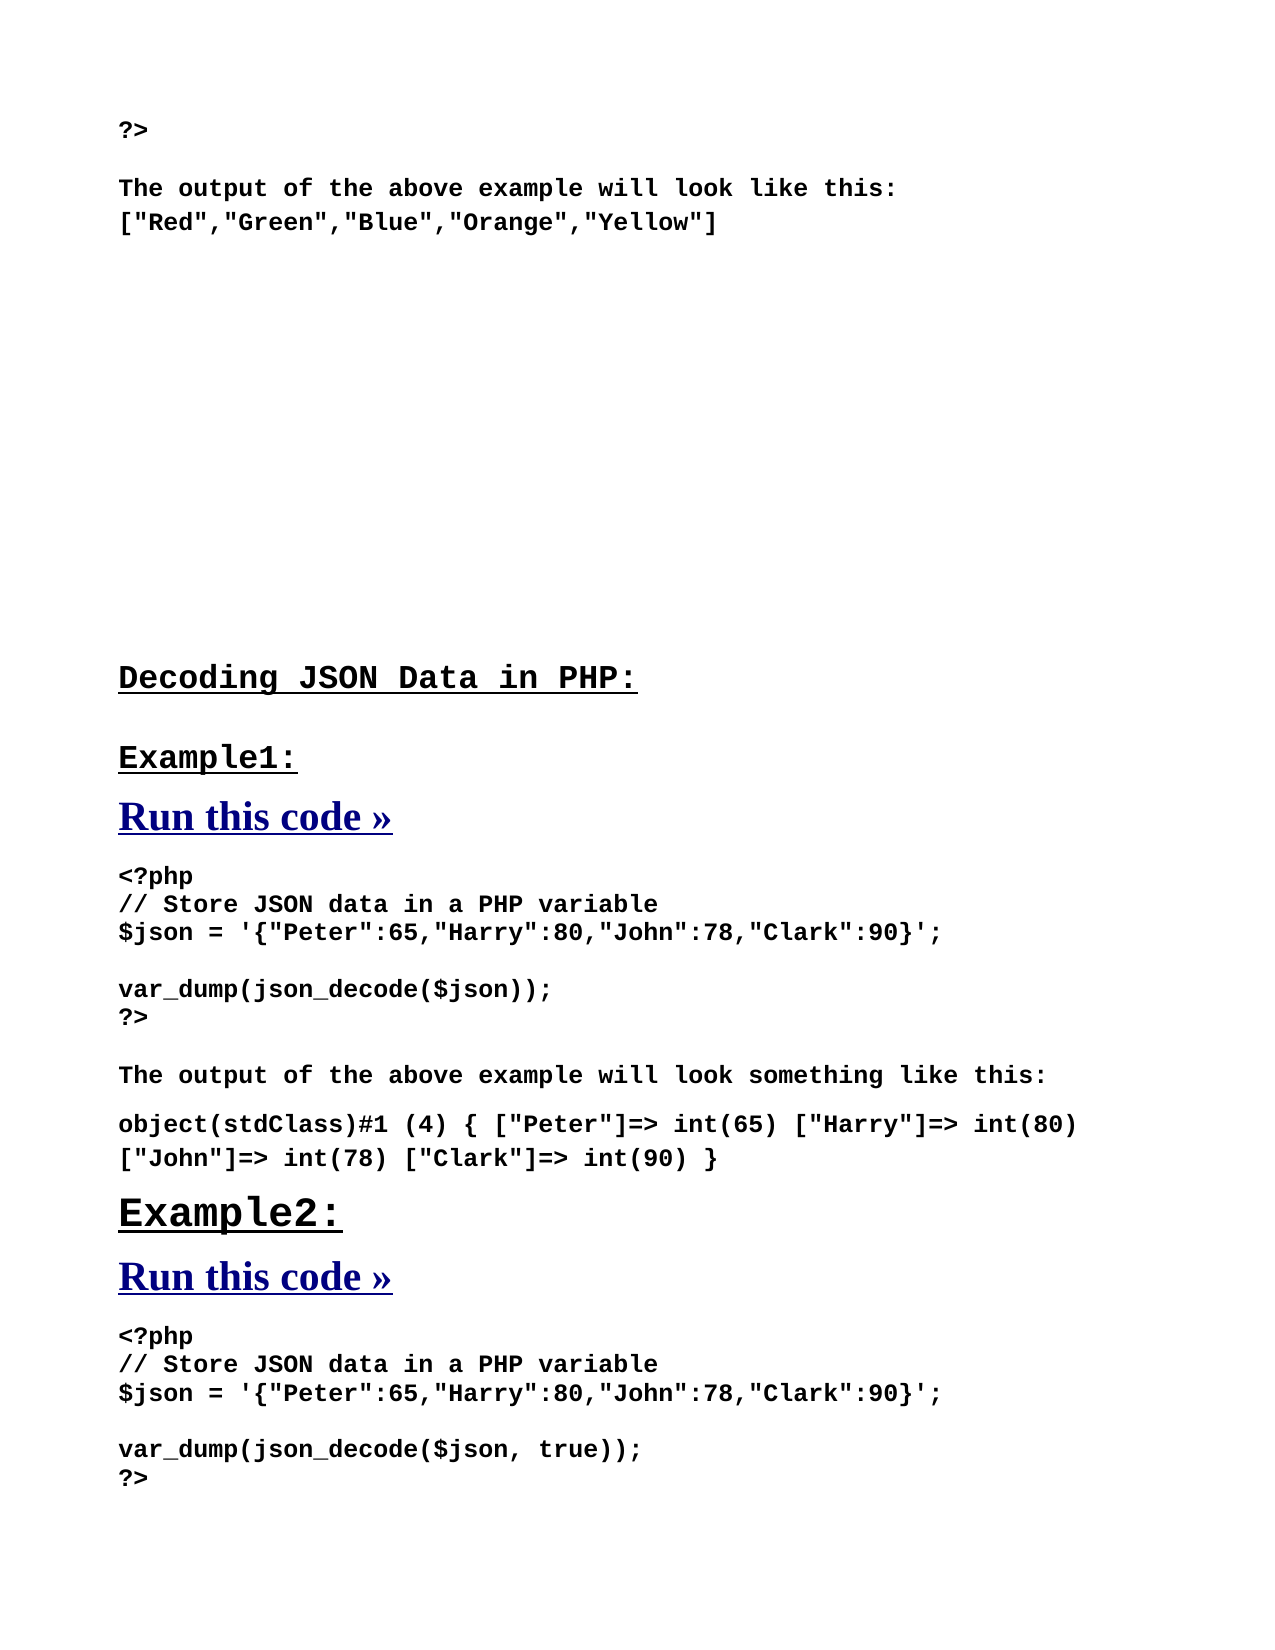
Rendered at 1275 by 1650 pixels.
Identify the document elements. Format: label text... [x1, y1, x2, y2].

subtitle Example2: [118, 1192, 1157, 1239]
text The output of the above example will look something like this: [118, 1063, 1157, 1091]
text Run this code » [118, 791, 1157, 839]
text The output of the above example will look like this: [118, 176, 1157, 204]
text $json = '{"Peter":65,"Harry":80,"John":78,"Clark":90}'; [118, 920, 1157, 948]
subtitle Decoding JSON Data in PHP: [118, 661, 1157, 699]
text // Store JSON data in a PHP variable [118, 1352, 1157, 1380]
text <?php [118, 1323, 1157, 1352]
text object(stdClass)#1 (4) { ["Peter"]=> int(65) ["Harry"]=> int(80) ["John"]=> int(78) ["Clark"]=> int(90) } [118, 1111, 1157, 1173]
text ?> [118, 118, 1157, 146]
text var_dump(json_decode($json)); [118, 977, 1157, 1005]
text $json = '{"Peter":65,"Harry":80,"John":78,"Clark":90}'; [118, 1380, 1157, 1408]
text ?> [118, 1465, 1157, 1493]
text <?php [118, 863, 1157, 892]
text Run this code » [118, 1251, 1157, 1299]
text // Store JSON data in a PHP variable [118, 892, 1157, 920]
subtitle Example1: [118, 741, 1157, 779]
text var_dump(json_decode($json, true)); [118, 1437, 1157, 1465]
text ["Red","Green","Blue","Orange","Yellow"] [118, 210, 1157, 238]
text ?> [118, 1005, 1157, 1033]
